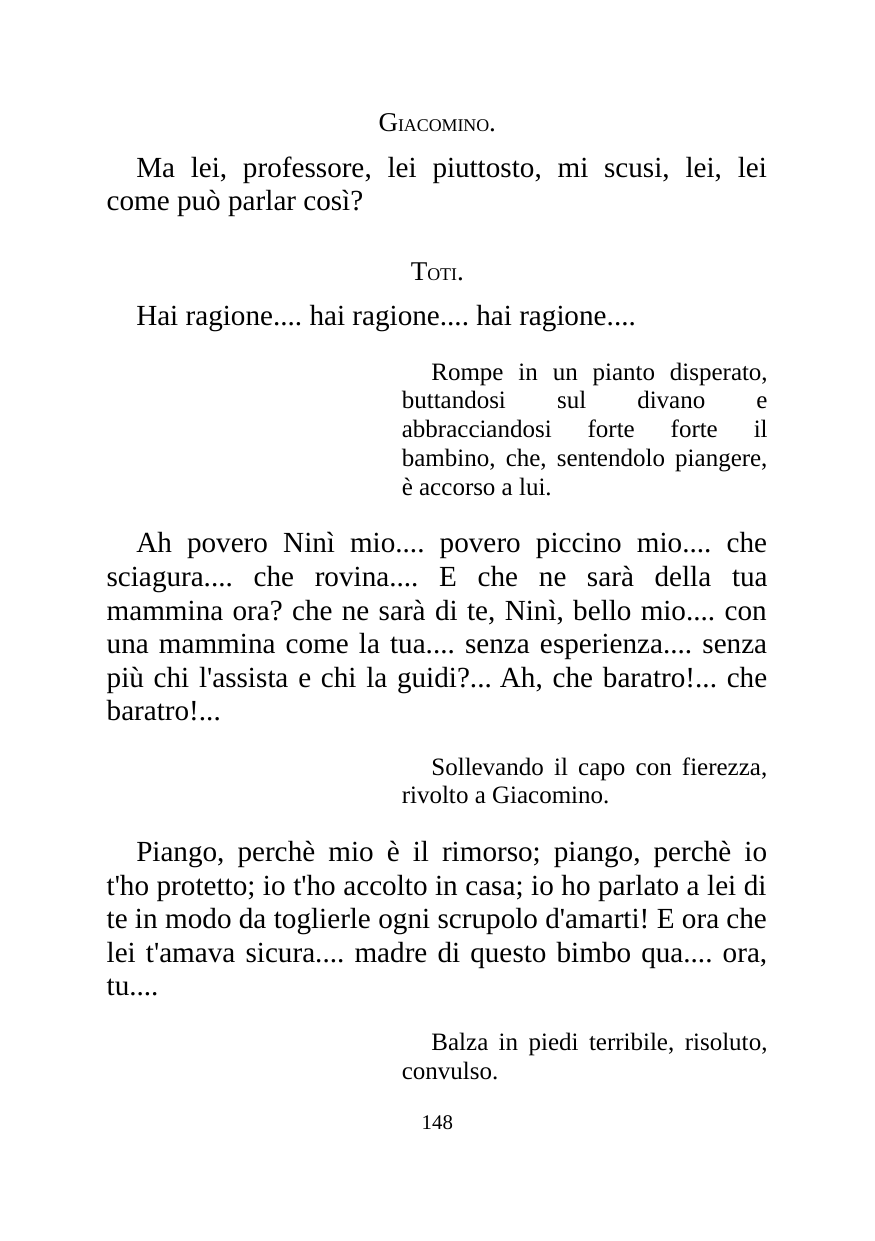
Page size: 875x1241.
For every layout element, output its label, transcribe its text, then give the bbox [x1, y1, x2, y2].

text Sollevando il capo con fierezza, rivolto a Giacomino. [402, 752, 768, 809]
text Ma lei, professore, lei piuttosto, mi scusi, lei, lei come può parlar così? [106, 150, 768, 217]
text Hai ragione.... hai ragione.... hai ragione.... [106, 298, 768, 332]
text Rompe in un pianto disperato, buttandosi sul divano e abbracciandosi forte forte il bambino, che, sentendolo piangere, è accorso a lui. [402, 357, 768, 501]
text Balza in piedi terribile, risoluto, convulso. [402, 1027, 768, 1084]
text Ah povero Ninì mio.... povero piccino mio.... che sciagura.... che rovina.... E che ne sarà della tua mammina ora? che ne sarà di te, Ninì, bello mio.... con una mammina come la tua.... senza esperienza.... senza più chi l'assista e chi la guidi?... Ah, che baratro!... che baratro!... [106, 526, 768, 727]
text Toti. [106, 254, 768, 286]
text Piango, perchè mio è il rimorso; piango, perchè io t'ho protetto; io t'ho accolto in casa; io ho parlato a lei di te in modo da toglierle ogni scrupolo d'amarti! E ora che lei t'amava sicura.... madre di questo bimbo qua.... ora, tu.... [106, 834, 768, 1002]
text Giacomino. [106, 106, 768, 137]
